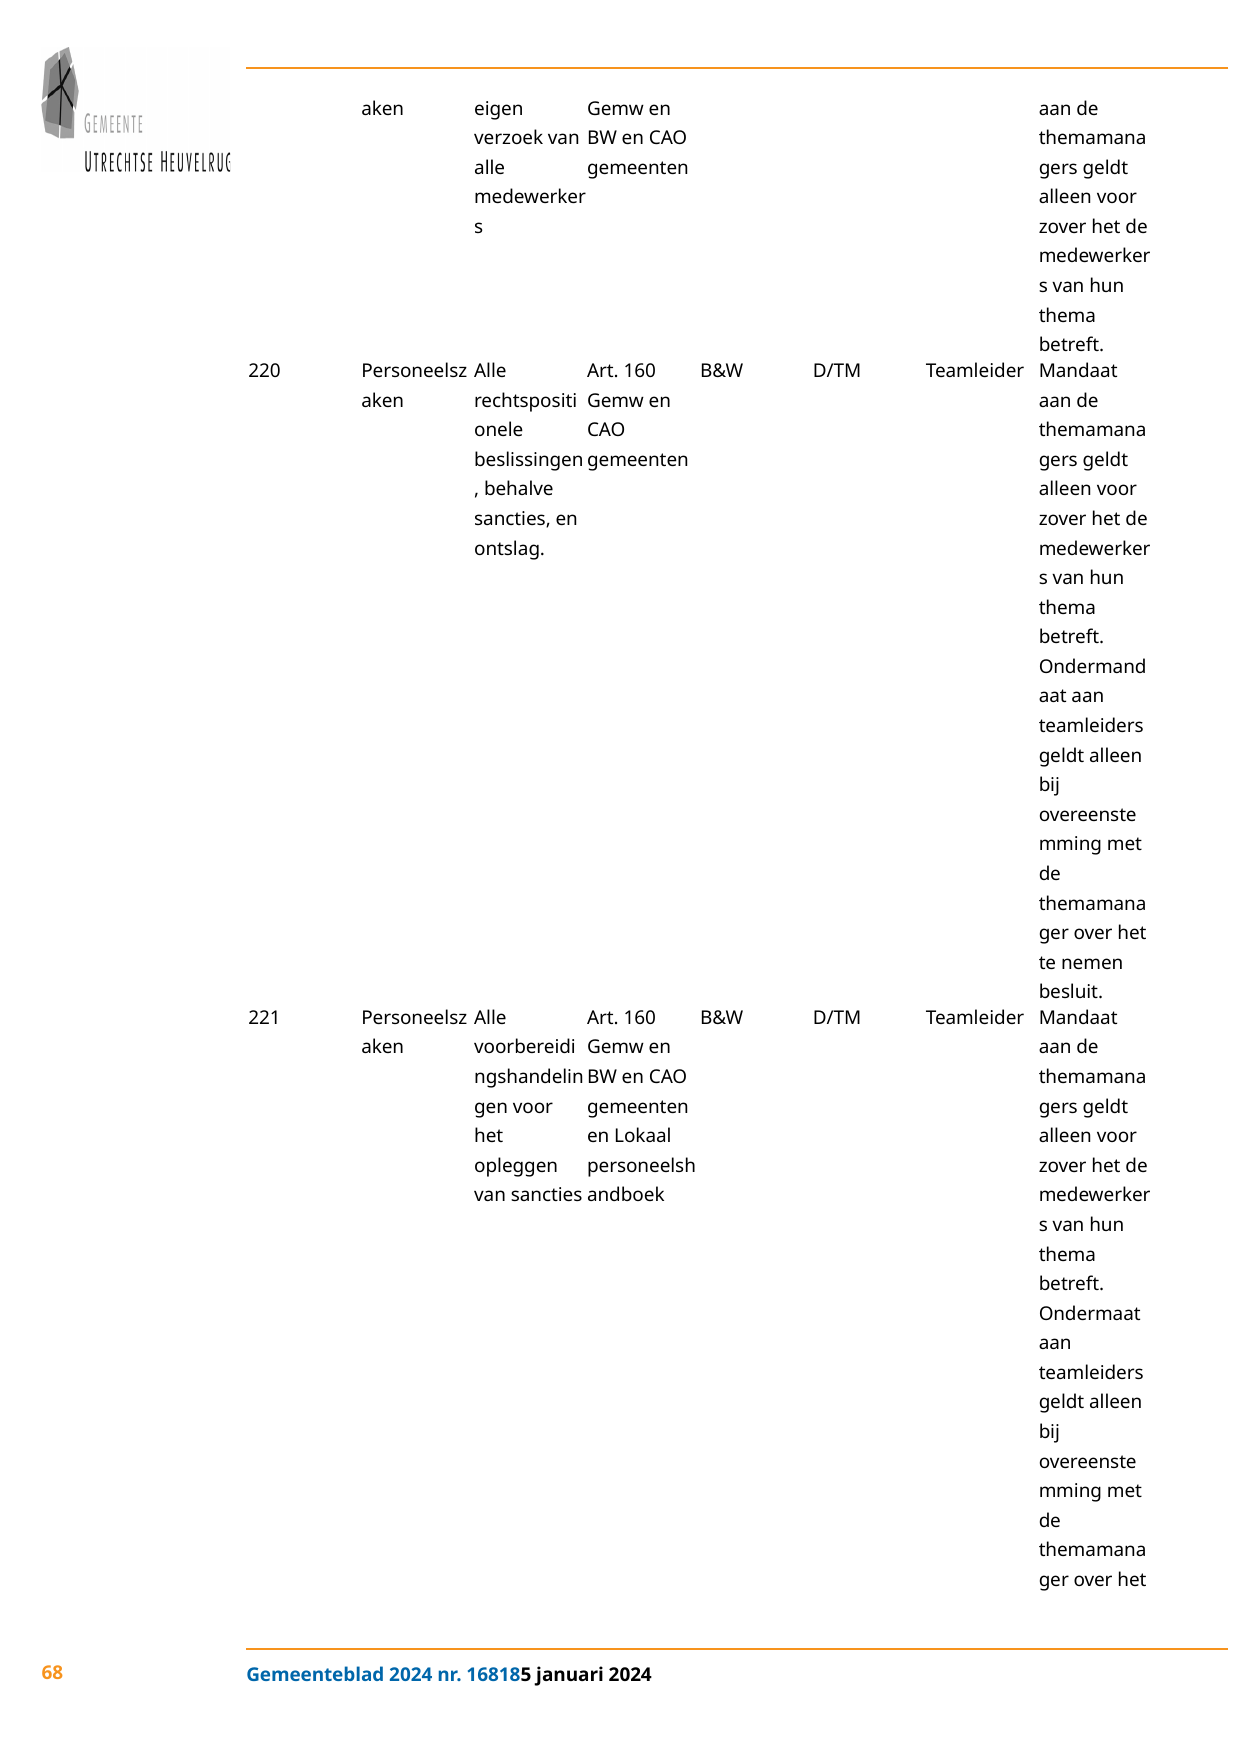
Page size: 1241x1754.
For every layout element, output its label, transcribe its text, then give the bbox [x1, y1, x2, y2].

table_cell Mandaat aan de themamanagers geldt alleen voor zover het de medewerkers van hun thema betreft. Ondermaat aan teamleiders geldt alleen bij overeenstemming met de themamanager over het [1039, 1004, 1152, 1592]
table_cell Art. 160 Gemw en BW en CAO gemeenten en Lokaal personeelshandboek [587, 1004, 700, 1592]
table_cell eigen verzoek van alle medewerkers [474, 95, 587, 357]
table_cell [813, 95, 926, 357]
table_cell [700, 95, 813, 357]
table_cell aan de themamanagers geldt alleen voor zover het de medewerkers van hun thema betreft. [1039, 95, 1152, 357]
table_cell 221 [248, 1004, 361, 1592]
table_cell B&W [700, 357, 813, 1004]
table_cell Teamleider [926, 1004, 1038, 1592]
table_cell Teamleider [926, 357, 1038, 1004]
table_cell Personeelszaken [361, 357, 474, 1004]
table_cell [248, 95, 361, 357]
table_cell Art. 160 Gemw en CAO gemeenten [587, 357, 700, 1004]
table_cell Gemw en BW en CAO gemeenten [587, 95, 700, 357]
table_cell B&W [700, 1004, 813, 1592]
table_cell Personeelszaken [361, 1004, 474, 1592]
table_cell D/TM [813, 1004, 926, 1592]
table_cell [926, 95, 1038, 357]
table_cell Alle voorbereidingshandelingen voor het opleggen van sancties [474, 1004, 587, 1592]
table_cell Alle rechtspositionele beslissingen, behalve sancties, en ontslag. [474, 357, 587, 1004]
table_cell Mandaat aan de themamanagers geldt alleen voor zover het de medewerkers van hun thema betreft. Ondermandaat aan teamleiders geldt alleen bij overeenstemming met de themamanager over het te nemen besluit. [1039, 357, 1152, 1004]
table_cell D/TM [813, 357, 926, 1004]
table_cell aken [361, 95, 474, 357]
picture [41, 47, 231, 172]
table_cell 220 [248, 357, 361, 1004]
